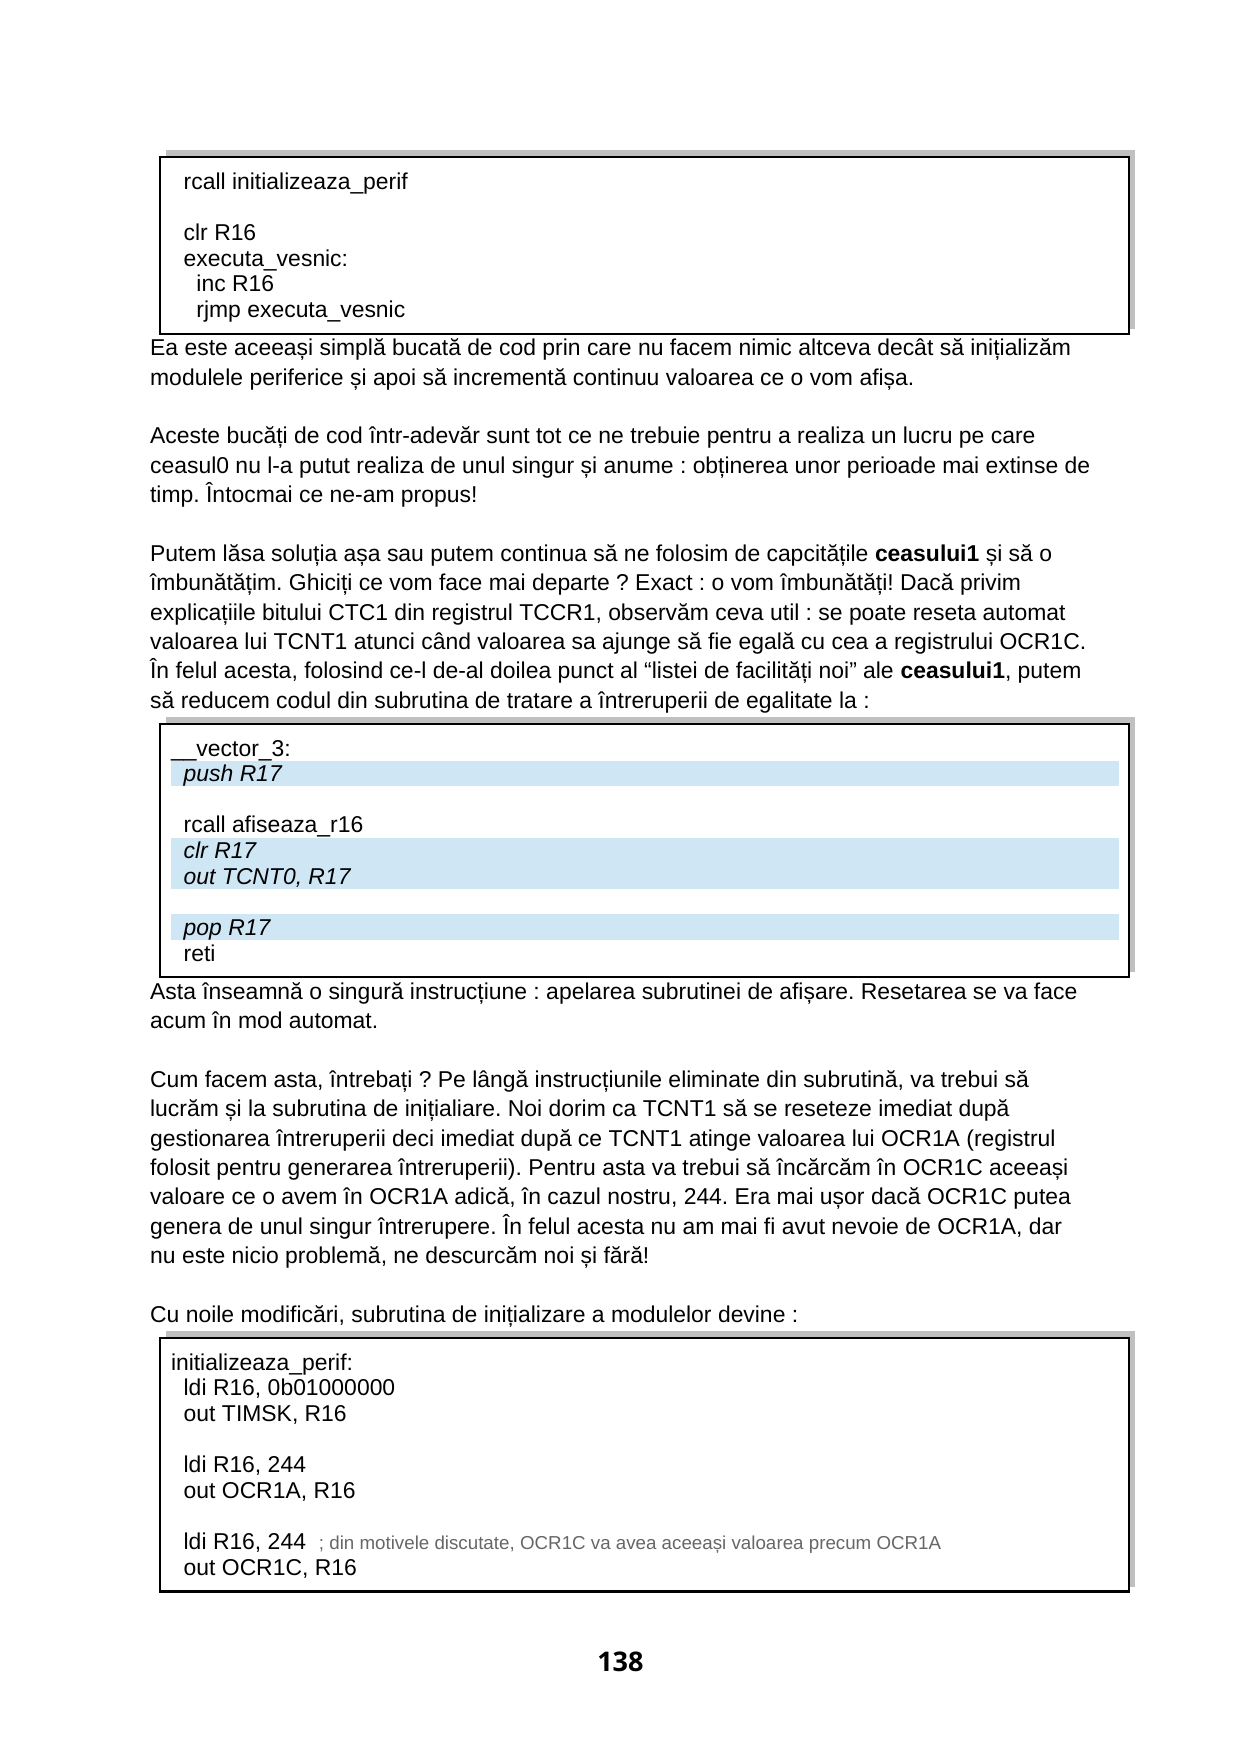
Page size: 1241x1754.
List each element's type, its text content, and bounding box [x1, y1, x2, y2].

text Putem lăsa soluția așa sau putem continua să ne folosim de capcitățile ceasului1 și să o îmbunătățim. Ghiciți ce vom face mai departe ? Exact : o vom îmbunătăți! Dacă privim explicațiile bitului CTC1 din registrul TCCR1, observăm ceva util : se poate reseta automat valoarea lui TCNT1 atunci când valoarea sa ajunge să fie egală cu cea a registrului OCR1C. În felul acesta, folosind ce-l de-al doilea punct al “listei de facilități noi” ale ceasului1, putem să reducem codul din subrutina de tratare a întreruperii de egalitate la : [150, 540, 1091, 713]
table_header rcall initializeaza_perif clr R16 executa_vesnic: inc R16 rjmp executa_vesnic [161, 158, 1128, 333]
text Ea este aceeași simplă bucată de cod prin care nu facem nimic altceva decât să inițializăm modulele periferice și apoi să incrementă continuu valoarea ce o vom afișa. [150, 335, 1091, 390]
text Asta înseamnă o singură instrucțiune : apelarea subrutinei de afișare. Resetarea se va face acum în mod automat. [150, 978, 1091, 1033]
text Aceste bucăți de cod într-adevăr sunt tot ce ne trebuie pentru a realiza un lucru pe care ceasul0 nu l-a putut realiza de unul singur și anume : obținerea unor perioade mai extinse de timp. Întocmai ce ne-am propus! [150, 423, 1091, 507]
text Cum facem asta, întrebați ? Pe lângă instrucțiunile eliminate din subrutină, va trebui să lucrăm și la subrutina de inițialiare. Noi dorim ca TCNT1 să se reseteze imediat după gestionarea întreruperii deci imediat după ce TCNT1 atinge valoarea lui OCR1A (registrul folosit pentru generarea întreruperii). Pentru asta va trebui să încărcăm în OCR1C aceeași valoare ce o avem în OCR1A adică, în cazul nostru, 244. Era mai ușor dacă OCR1C putea genera de unul singur întrerupere. În felul acesta nu am mai fi avut nevoie de OCR1A, dar nu este nicio problemă, ne descurcăm noi și fără! [150, 1066, 1091, 1268]
text Cu noile modificări, subrutina de inițializare a modulelor devine : [150, 1301, 1091, 1327]
table_header initializeaza_perif: ldi R16, 0b01000000 out TIMSK, R16 ldi R16, 244 out OCR1A, R16 ldi R16, 244 ; din motivele discutate, OCR1C va avea aceeași valoarea precum OCR1A out OCR1C, R16 [161, 1339, 1128, 1590]
table_header __vector_3: push R17 rcall afiseaza_r16 clr R17 out TCNT0, R17 pop R17 reti [161, 725, 1128, 976]
